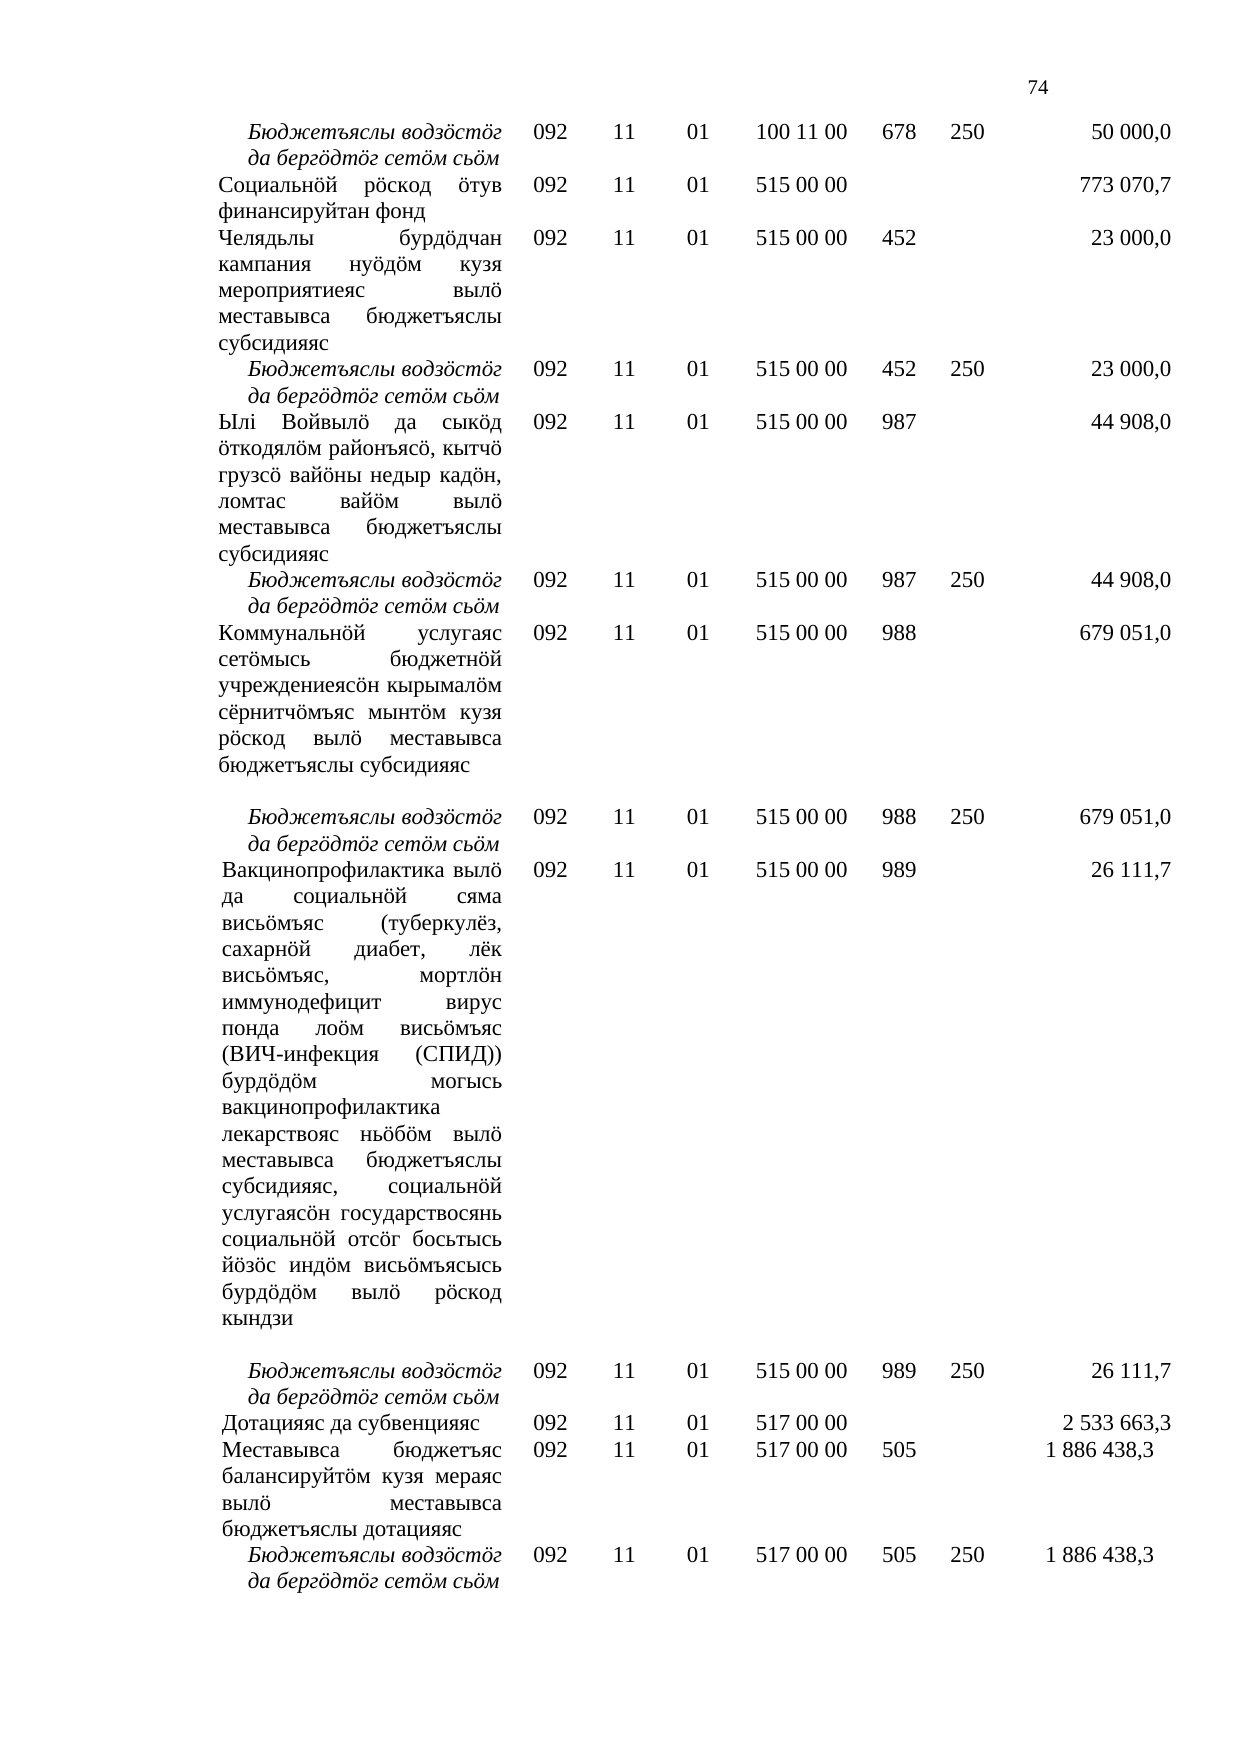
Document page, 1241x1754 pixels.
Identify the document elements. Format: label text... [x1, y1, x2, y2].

table_cell Меставывса бюджетъяс балансируйтöм кузя мераяс вылö меставывса бюджетъяслы дотацияяс [207, 1436, 513, 1541]
table_cell 250 [930, 803, 1004, 856]
table_cell [1183, 1410, 1227, 1436]
table_cell 01 [661, 1357, 735, 1409]
table_cell 515 00 00 [735, 856, 868, 1357]
table_cell Бюджетъяслы водзöстöг да бергöдтöг сетöм сьöм [207, 566, 513, 619]
table_cell 092 [513, 355, 587, 408]
table_cell [1183, 566, 1227, 619]
table_cell 515 00 00 [735, 803, 868, 856]
table_cell 515 00 00 [735, 566, 868, 619]
table_cell Вакцинопрофилактика вылö да социальнöй сяма висьöмъяс (туберкулёз, сахарнöй диабет, лёк висьöмъяс, мортлöн иммунодефицит вирус понда лоöм висьöмъяс (ВИЧ-инфекция (СПИД)) бурдöдöм могысь вакцинопрофилактика лекарствояс ньöбöм вылö меставывса бюджетъяслы субсидияяс, социальнöй услугаясöн государствосянь социальнöй отсöг босьтысь йöзöс индöм висьöмъясысь бурдöдöм вылö рöскод кындзи [207, 856, 513, 1357]
table_cell 11 [587, 171, 661, 223]
table_cell [930, 1436, 1004, 1541]
table_cell 678 [868, 118, 930, 171]
table_cell 679 051,0 [1004, 803, 1182, 856]
table_cell 23 000,0 [1004, 355, 1182, 408]
table_cell [930, 171, 1004, 223]
table_cell 092 [513, 118, 587, 171]
table_cell [1183, 1436, 1227, 1541]
table_cell 987 [868, 408, 930, 566]
table_cell 679 051,0 [1004, 619, 1182, 803]
table_cell 01 [661, 408, 735, 566]
table_cell 989 [868, 856, 930, 1357]
table_cell 989 [868, 1357, 930, 1409]
table_cell 092 [513, 1436, 587, 1541]
table_cell 250 [930, 1357, 1004, 1409]
table_cell 092 [513, 1357, 587, 1409]
table_cell 092 [513, 1541, 587, 1594]
table_cell 515 00 00 [735, 171, 868, 223]
table_cell 26 111,7 [1004, 1357, 1182, 1409]
table_cell 11 [587, 355, 661, 408]
table_cell 505 [868, 1541, 930, 1594]
table_cell 01 [661, 1410, 735, 1436]
table_cell [1183, 118, 1227, 171]
table_cell 515 00 00 [735, 619, 868, 803]
table_cell [1183, 803, 1227, 856]
table_cell 092 [513, 619, 587, 803]
table_cell 01 [661, 224, 735, 355]
table_cell [930, 856, 1004, 1357]
table_cell 44 908,0 [1004, 566, 1182, 619]
table_cell Челядьлы бурдöдчан кампания нуöдöм кузя мероприятиеяс вылö меставывса бюджетъяслы субсидияяс [207, 224, 513, 355]
table_cell 11 [587, 118, 661, 171]
table_cell 515 00 00 [735, 1357, 868, 1409]
table_cell 773 070,7 [1004, 171, 1182, 223]
table_cell 44 908,0 [1004, 408, 1182, 566]
table_cell 01 [661, 118, 735, 171]
table_cell 092 [513, 1410, 587, 1436]
table_cell 092 [513, 171, 587, 223]
table_cell 515 00 00 [735, 408, 868, 566]
table_cell 11 [587, 224, 661, 355]
table_cell 50 000,0 [1004, 118, 1182, 171]
table_cell [930, 224, 1004, 355]
table_cell [1183, 224, 1227, 355]
table_cell 988 [868, 619, 930, 803]
table_cell 01 [661, 619, 735, 803]
table_cell [930, 408, 1004, 566]
table_cell 517 00 00 [735, 1541, 868, 1594]
table_cell 01 [661, 856, 735, 1357]
table_cell 452 [868, 224, 930, 355]
table_cell 11 [587, 1436, 661, 1541]
table_cell 11 [587, 1541, 661, 1594]
table_cell 26 111,7 [1004, 856, 1182, 1357]
table_cell [1183, 856, 1227, 1357]
table_cell 01 [661, 566, 735, 619]
table_cell 517 00 00 [735, 1436, 868, 1541]
table_cell Дотацияяс да субвенцияяс [207, 1410, 513, 1436]
table_cell 452 [868, 355, 930, 408]
table_cell 11 [587, 619, 661, 803]
table_cell 11 [587, 803, 661, 856]
table_cell 515 00 00 [735, 355, 868, 408]
table_cell 517 00 00 [735, 1410, 868, 1436]
table_cell [868, 1410, 930, 1436]
table_cell 092 [513, 566, 587, 619]
table_cell [930, 1410, 1004, 1436]
table_cell 11 [587, 1357, 661, 1409]
table_cell 11 [587, 1410, 661, 1436]
table_cell 250 [930, 1541, 1004, 1594]
table_cell [1183, 355, 1227, 408]
table_cell 01 [661, 355, 735, 408]
table_cell 2 533 663,3 [1004, 1410, 1182, 1436]
table_cell Бюджетъяслы водзöстöг да бергöдтöг сетöм сьöм [207, 1357, 513, 1409]
table_cell 11 [587, 856, 661, 1357]
table_cell [1183, 408, 1227, 566]
table_cell 092 [513, 408, 587, 566]
table_cell [1183, 171, 1227, 223]
table_cell 11 [587, 408, 661, 566]
table_cell Бюджетъяслы водзöстöг да бергöдтöг сетöм сьöм [207, 118, 513, 171]
table_cell 988 [868, 803, 930, 856]
table_cell Коммунальнöй услугаяс сетöмысь бюджетнöй учреждениеясöн кырымалöм сёрнитчöмъяс мынтöм кузя рöскод вылö меставывса бюджетъяслы субсидияяс [207, 619, 513, 803]
table_cell [1183, 619, 1227, 803]
table_cell Социальнöй рöскод öтув финансируйтан фонд [207, 171, 513, 223]
table_cell Ылi Войвылö да сыкöд öткодялöм районъясö, кытчö грузсö вайöны недыр кадöн, ломтас вайöм вылö меставывса бюджетъяслы субсидияяс [207, 408, 513, 566]
table_cell [930, 619, 1004, 803]
table_cell 250 [930, 566, 1004, 619]
table_cell 01 [661, 171, 735, 223]
table_cell Бюджетъяслы водзöстöг да бергöдтöг сетöм сьöм [207, 1541, 513, 1594]
table_cell 23 000,0 [1004, 224, 1182, 355]
table_cell 250 [930, 355, 1004, 408]
table_cell 1 886 438,3 [1004, 1541, 1182, 1594]
table_cell 092 [513, 803, 587, 856]
table_cell 092 [513, 856, 587, 1357]
table_cell [868, 171, 930, 223]
table_cell Бюджетъяслы водзöстöг да бергöдтöг сетöм сьöм [207, 355, 513, 408]
table_cell 092 [513, 224, 587, 355]
table_cell 505 [868, 1436, 930, 1541]
table_cell 1 886 438,3 [1004, 1436, 1182, 1541]
table_cell 987 [868, 566, 930, 619]
table_cell 01 [661, 803, 735, 856]
table_cell 100 11 00 [735, 118, 868, 171]
table_cell 250 [930, 118, 1004, 171]
table_cell 01 [661, 1436, 735, 1541]
table_cell 01 [661, 1541, 735, 1594]
table_cell 11 [587, 566, 661, 619]
table_cell [1183, 1541, 1227, 1594]
table_cell Бюджетъяслы водзöстöг да бергöдтöг сетöм сьöм [207, 803, 513, 856]
table_cell 515 00 00 [735, 224, 868, 355]
table_cell [1183, 1357, 1227, 1409]
